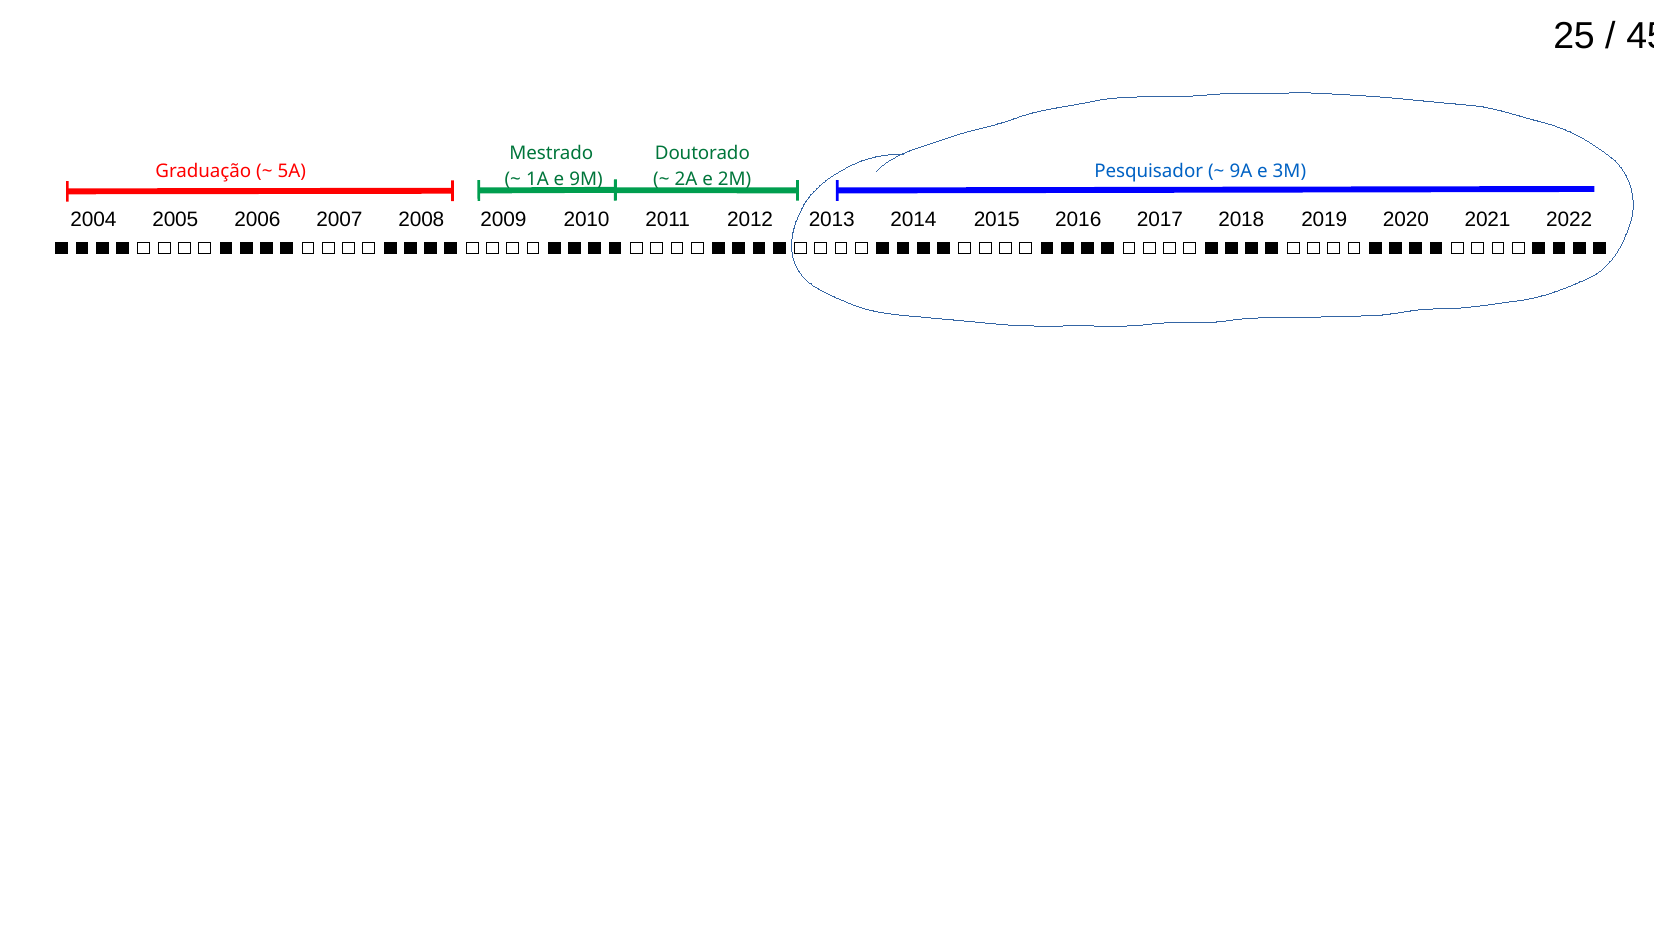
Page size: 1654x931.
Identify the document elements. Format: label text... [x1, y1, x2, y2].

text_box [1492, 242, 1504, 254]
text_box [424, 242, 437, 254]
text_box [1553, 242, 1565, 254]
text_box 2011 [630, 200, 707, 239]
text_box [732, 242, 745, 254]
text_box 2014 [875, 200, 952, 239]
text_box Doutorado (~ 2A e 2M) [638, 132, 813, 189]
text_box Graduação (~ 5A) [140, 150, 326, 188]
text_box 2006 [219, 200, 296, 239]
text_box [1163, 242, 1176, 254]
text_box <number> / 45 [1452, 0, 1650, 71]
text_box [609, 242, 621, 254]
text_box [691, 242, 704, 254]
text_box [917, 242, 930, 254]
text_box [1265, 242, 1278, 254]
text_box [404, 242, 417, 254]
text_box [1081, 242, 1094, 254]
text_box 2016 [1040, 200, 1117, 239]
text_box [1389, 242, 1402, 254]
text_box [362, 242, 375, 254]
text_box 2004 [55, 200, 132, 239]
text_box [260, 242, 273, 254]
text_box 2022 [1531, 200, 1608, 239]
text_box [220, 242, 232, 254]
text_box [1451, 242, 1464, 254]
text_box [1143, 242, 1156, 254]
text_box [1573, 242, 1586, 254]
text_box [876, 242, 889, 254]
text_box [1183, 242, 1196, 254]
text_box [1225, 242, 1238, 254]
text_box 2010 [548, 200, 625, 239]
text_box 2015 [958, 200, 1035, 239]
text_box [855, 242, 868, 254]
text_box [527, 242, 539, 254]
text_box [1287, 242, 1300, 254]
text_box [1327, 242, 1340, 254]
text_box [1041, 242, 1053, 254]
text_box [76, 242, 88, 254]
text_box [937, 242, 950, 254]
text_box [302, 242, 314, 254]
text_box [384, 242, 397, 254]
text_box [444, 242, 457, 254]
text_box [1512, 242, 1525, 254]
text_box 2013 [793, 200, 870, 239]
text_box [794, 242, 807, 254]
text_box [1471, 242, 1484, 254]
text_box [198, 242, 211, 254]
text_box [342, 242, 355, 254]
text_box Pesquisador (~ 9A e 3M) [1079, 150, 1336, 188]
text_box [753, 242, 765, 254]
text_box [814, 242, 827, 254]
text_box [773, 242, 786, 254]
text_box [712, 242, 725, 254]
text_box [55, 242, 68, 254]
text_box 2007 [301, 200, 378, 239]
text_box [1409, 242, 1422, 254]
text_box [1019, 242, 1032, 254]
text_box [568, 242, 581, 254]
text_box Mestrado (~ 1A e 9M) [489, 132, 621, 179]
text_box [548, 242, 561, 254]
text_box [630, 242, 643, 254]
text_box 2012 [712, 200, 788, 239]
text_box [137, 242, 150, 254]
text_box [486, 242, 499, 254]
text_box [1532, 242, 1545, 254]
text_box [1101, 242, 1114, 254]
text_box [466, 242, 479, 254]
text_box [835, 242, 847, 254]
text_box 2020 [1368, 200, 1444, 239]
text_box [979, 242, 992, 254]
text_box 2019 [1286, 200, 1363, 239]
text_box [178, 242, 191, 254]
text_box 2009 [465, 200, 542, 239]
text_box [999, 242, 1012, 254]
text_box [588, 242, 601, 254]
text_box 2005 [137, 200, 214, 239]
text_box [1245, 242, 1258, 254]
text_box 2021 [1449, 200, 1526, 239]
text_box [1430, 242, 1442, 254]
text_box [1348, 242, 1360, 254]
text_box [116, 242, 129, 254]
text_box [958, 242, 971, 254]
text_box [158, 242, 171, 254]
text_box 2018 [1203, 200, 1280, 239]
text_box 2017 [1122, 200, 1198, 239]
text_box [1369, 242, 1382, 254]
text_box [1307, 242, 1320, 254]
text_box [1205, 242, 1218, 254]
text_box [1061, 242, 1074, 254]
text_box [1593, 242, 1606, 254]
text_box [506, 242, 519, 254]
text_box [280, 242, 293, 254]
text_box [671, 242, 683, 254]
text_box 2008 [383, 200, 460, 239]
text_box [96, 242, 109, 254]
text_box [1123, 242, 1135, 254]
text_box [650, 242, 663, 254]
text_box [240, 242, 253, 254]
text_box [322, 242, 335, 254]
text_box [897, 242, 909, 254]
